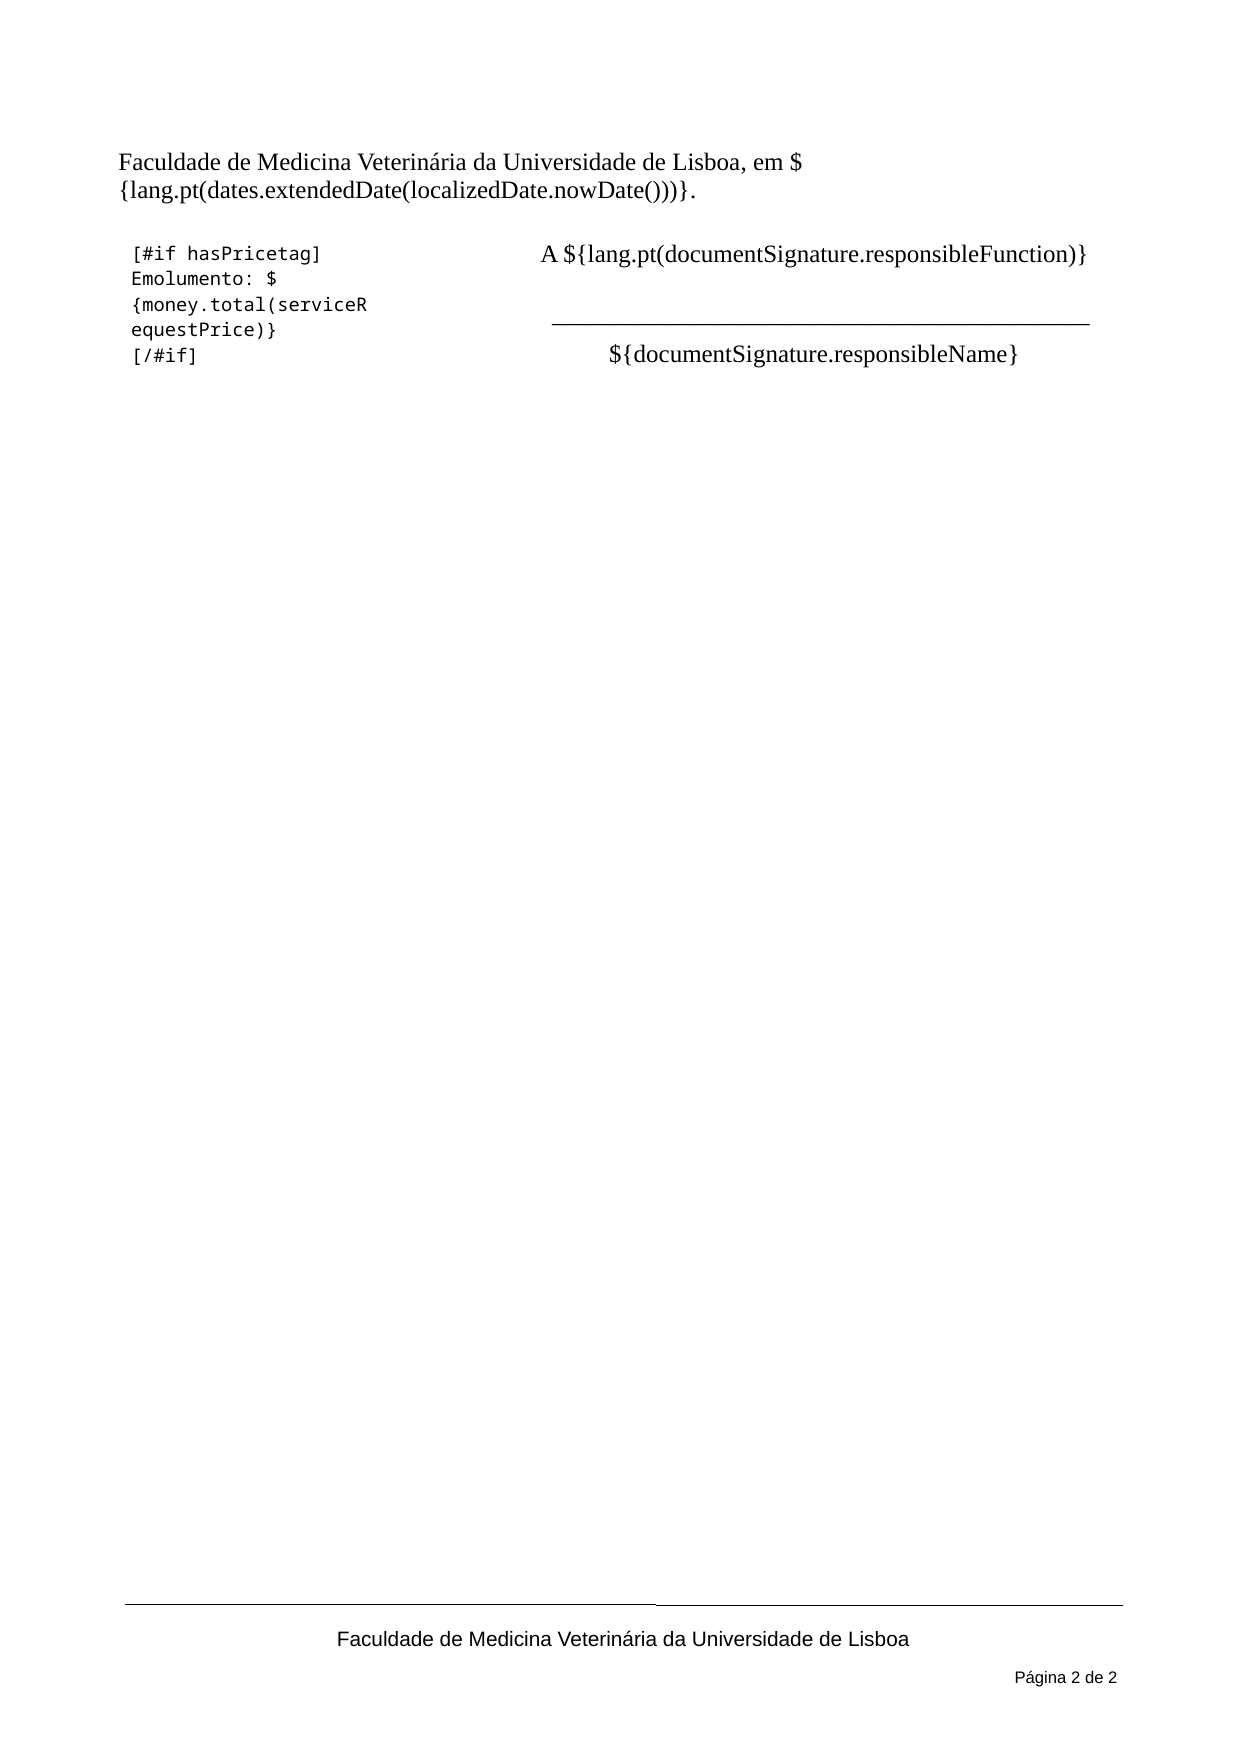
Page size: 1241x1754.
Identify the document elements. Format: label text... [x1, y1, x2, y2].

table_cell ${documentSignature.responsibleName} [519, 333, 1110, 373]
text Faculdade de Medicina Veterinária da Universidade de Lisboa, em ${lang.pt(dates.extendedDate(localizedDate.nowDate()))}. [118, 147, 1122, 204]
table_header A ${lang.pt(documentSignature.responsibleFunction)} [519, 233, 1110, 273]
table_cell ___________________________________________ [519, 273, 1110, 333]
table_header [#if hasPricetag] Emolumento: ${money.total(serviceRequestPrice)} [/#if] [125, 233, 519, 373]
